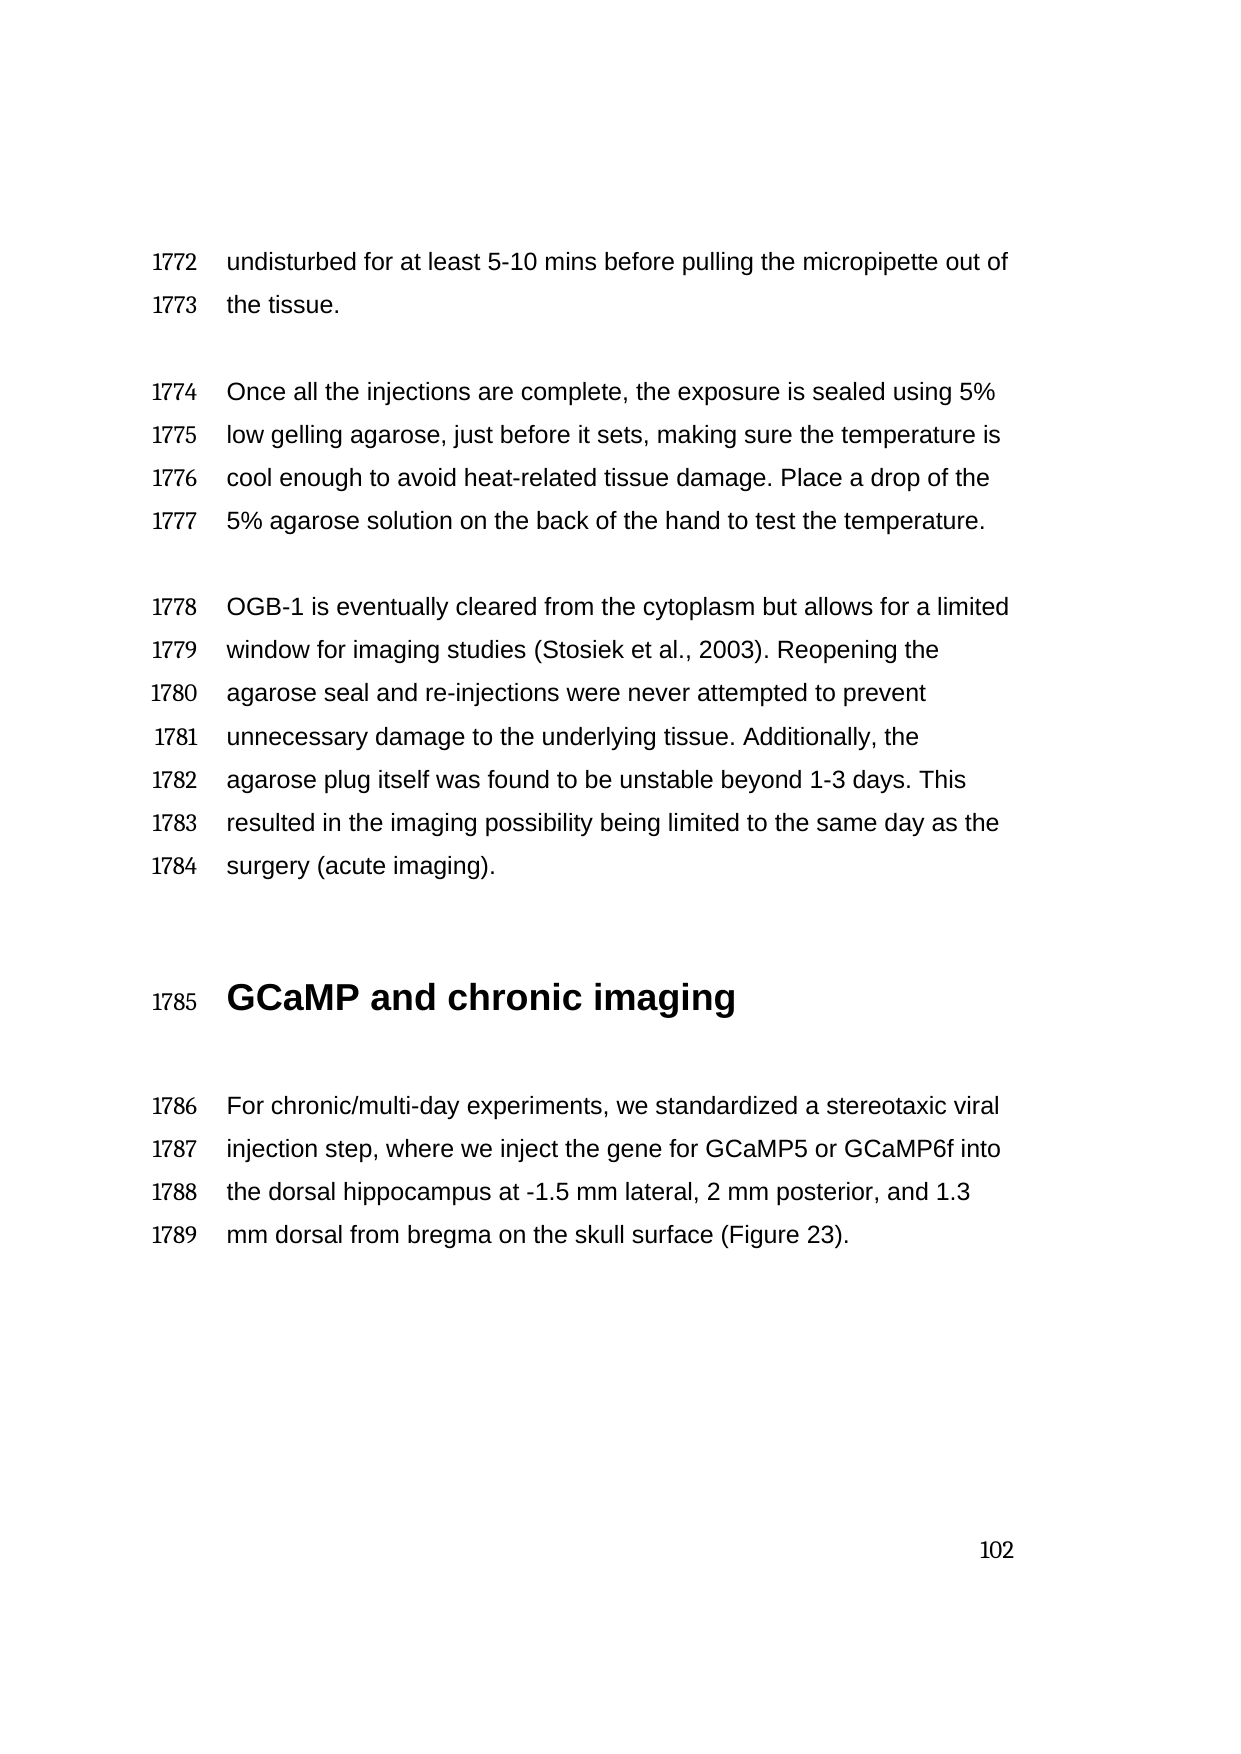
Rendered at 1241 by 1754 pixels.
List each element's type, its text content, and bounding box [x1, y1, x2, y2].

text undisturbed for at least 5-10 mins before pulling the micropipette out of the tissue. [226, 247, 1014, 319]
subtitle GCaMP and chronic imaging [226, 975, 1014, 1018]
text Once all the injections are complete, the exposure is sealed using 5% low gelling agarose, just before it sets, making sure the temperature is cool enough to avoid heat-related tissue damage. Place a drop of the 5% agarose solution on the back of the hand to test the temperature. [226, 377, 1014, 535]
text For chronic/multi-day experiments, we standardized a stereotaxic viral injection step, where we inject the gene for GCaMP5 or GCaMP6f into the dorsal hippocampus at -1.5 mm lateral, 2 mm posterior, and 1.3 mm dorsal from bregma on the skull surface (Figure 23). [226, 1091, 1014, 1249]
text OGB-1 is eventually cleared from the cytoplasm but allows for a limited window for imaging studies (Stosiek et al., 2003)⁠. Reopening the agarose seal and re-injections were never attempted to prevent unnecessary damage to the underlying tissue. Additionally, the agarose plug itself was found to be unstable beyond 1-3 days. This resulted in the imaging possibility being limited to the same day as the surgery (acute imaging). [226, 592, 1014, 880]
